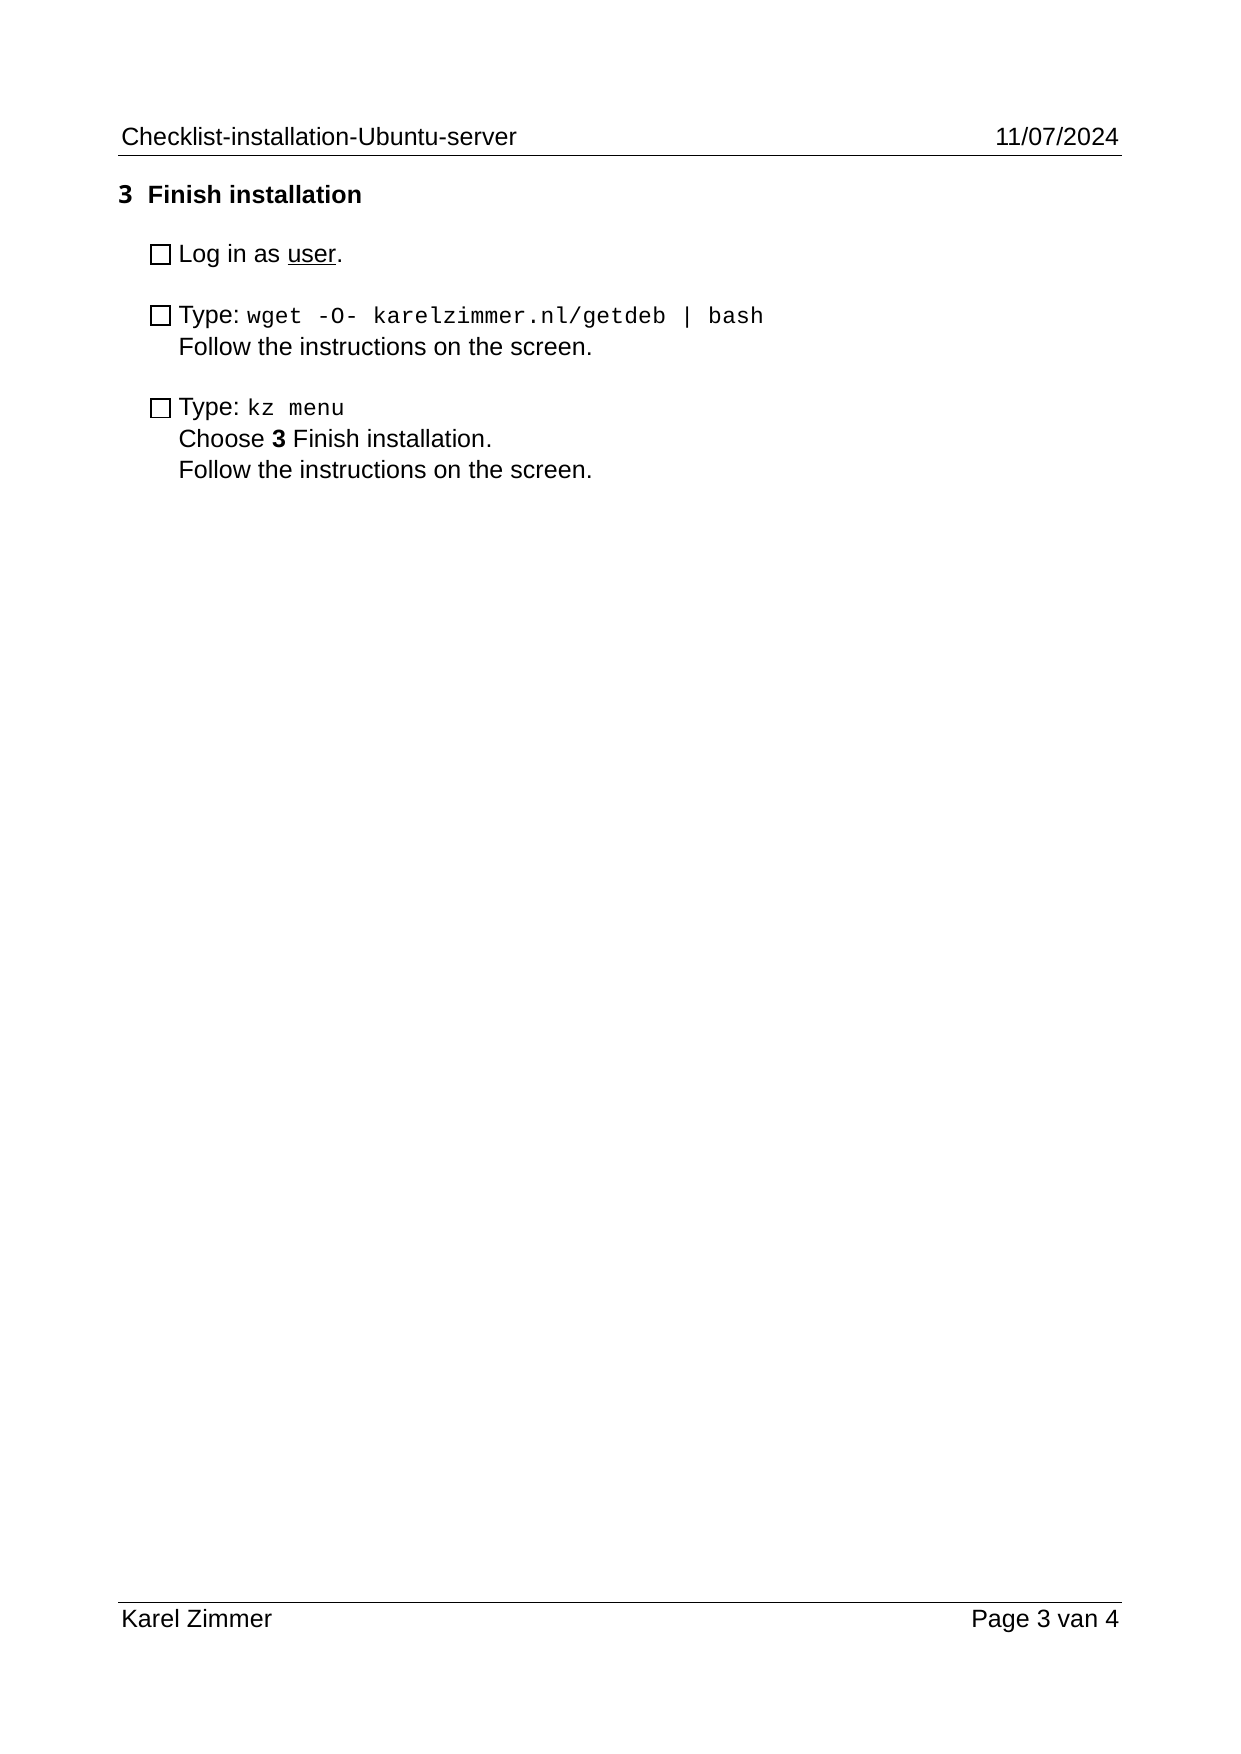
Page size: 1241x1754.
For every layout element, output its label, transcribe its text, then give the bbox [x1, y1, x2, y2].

table_cell [118, 454, 142, 485]
table_cell [177, 269, 1122, 300]
table_cell Choose 3 Finish installation. [177, 424, 1122, 454]
table_cell [118, 362, 142, 392]
table_cell Follow the instructions on the screen. [177, 332, 1122, 362]
table_cell Follow the instructions on the screen. [177, 454, 1122, 485]
table_cell Type: kz menu [177, 392, 1122, 424]
list Finish installation [118, 177, 1122, 211]
table_cell [118, 332, 142, 362]
table_cell [142, 392, 177, 424]
table_cell [142, 362, 177, 392]
table_cell [118, 300, 142, 332]
table_cell [118, 392, 142, 424]
table_header [118, 239, 142, 269]
table_cell [118, 269, 142, 300]
table_cell Type: wget -O- karelzimmer.nl/getdeb | bash [177, 300, 1122, 332]
table_cell [142, 300, 177, 332]
table_cell [142, 424, 177, 454]
table_cell [142, 454, 177, 485]
table_cell [177, 362, 1122, 392]
table_header [142, 239, 177, 269]
table_cell [142, 269, 177, 300]
table_header Log in as USER. [177, 239, 1122, 269]
table_cell [118, 424, 142, 454]
table_cell [142, 332, 177, 362]
